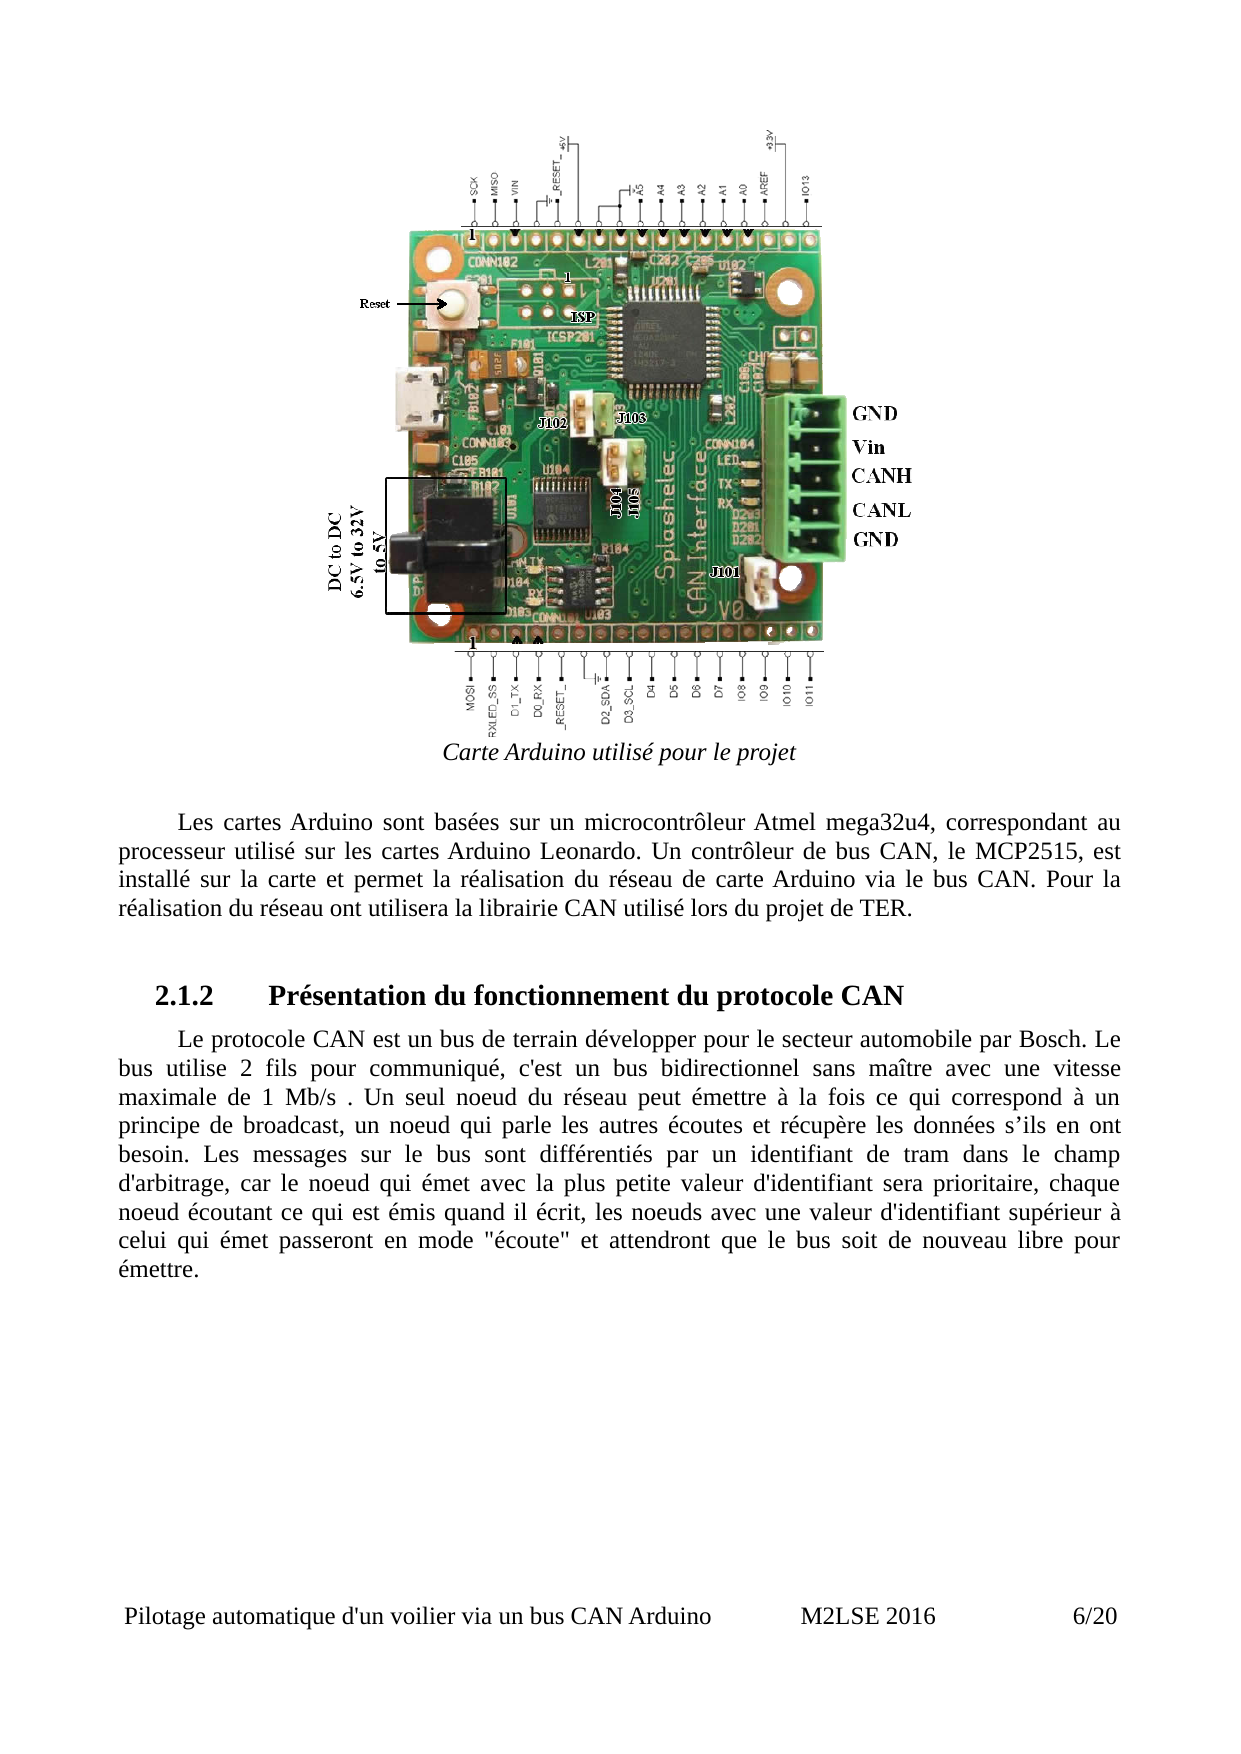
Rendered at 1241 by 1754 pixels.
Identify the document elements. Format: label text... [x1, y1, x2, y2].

subtitle Présentation du fonctionnement du protocole CAN [118, 978, 1122, 1012]
picture [328, 130, 912, 737]
text Le protocole CAN est un bus de terrain développer pour le secteur automobile par Bosch. Le bus utilise 2 fils pour communiqué, c'est un bus bidirectionnel sans maître avec une vitesse maximale de 1 Mb/s . Un seul noeud du réseau peut émettre à la fois ce qui correspond à un principe de broadcast, un noeud qui parle les autres écoutes et récupère les données s’ils en ont besoin. Les messages sur le bus sont différentiés par un identifiant de tram dans le champ d'arbitrage, car le noeud qui émet avec la plus petite valeur d'identifiant sera prioritaire, chaque noeud écoutant ce qui est émis quand il écrit, les noeuds avec une valeur d'identifiant supérieur à celui qui émet passeront en mode "écoute" et attendront que le bus soit de nouveau libre pour émettre. [118, 1024, 1122, 1283]
text Les cartes Arduino sont basées sur un microcontrôleur Atmel mega32u4, correspondant au processeur utilisé sur les cartes Arduino Leonardo. Un contrôleur de bus CAN, le MCP2515, est installé sur la carte et permet la réalisation du réseau de carte Arduino via le bus CAN. Pour la réalisation du réseau ont utilisera la librairie CAN utilisé lors du projet de TER. [118, 807, 1122, 922]
text Carte Arduino utilisé pour le projet [328, 737, 912, 766]
